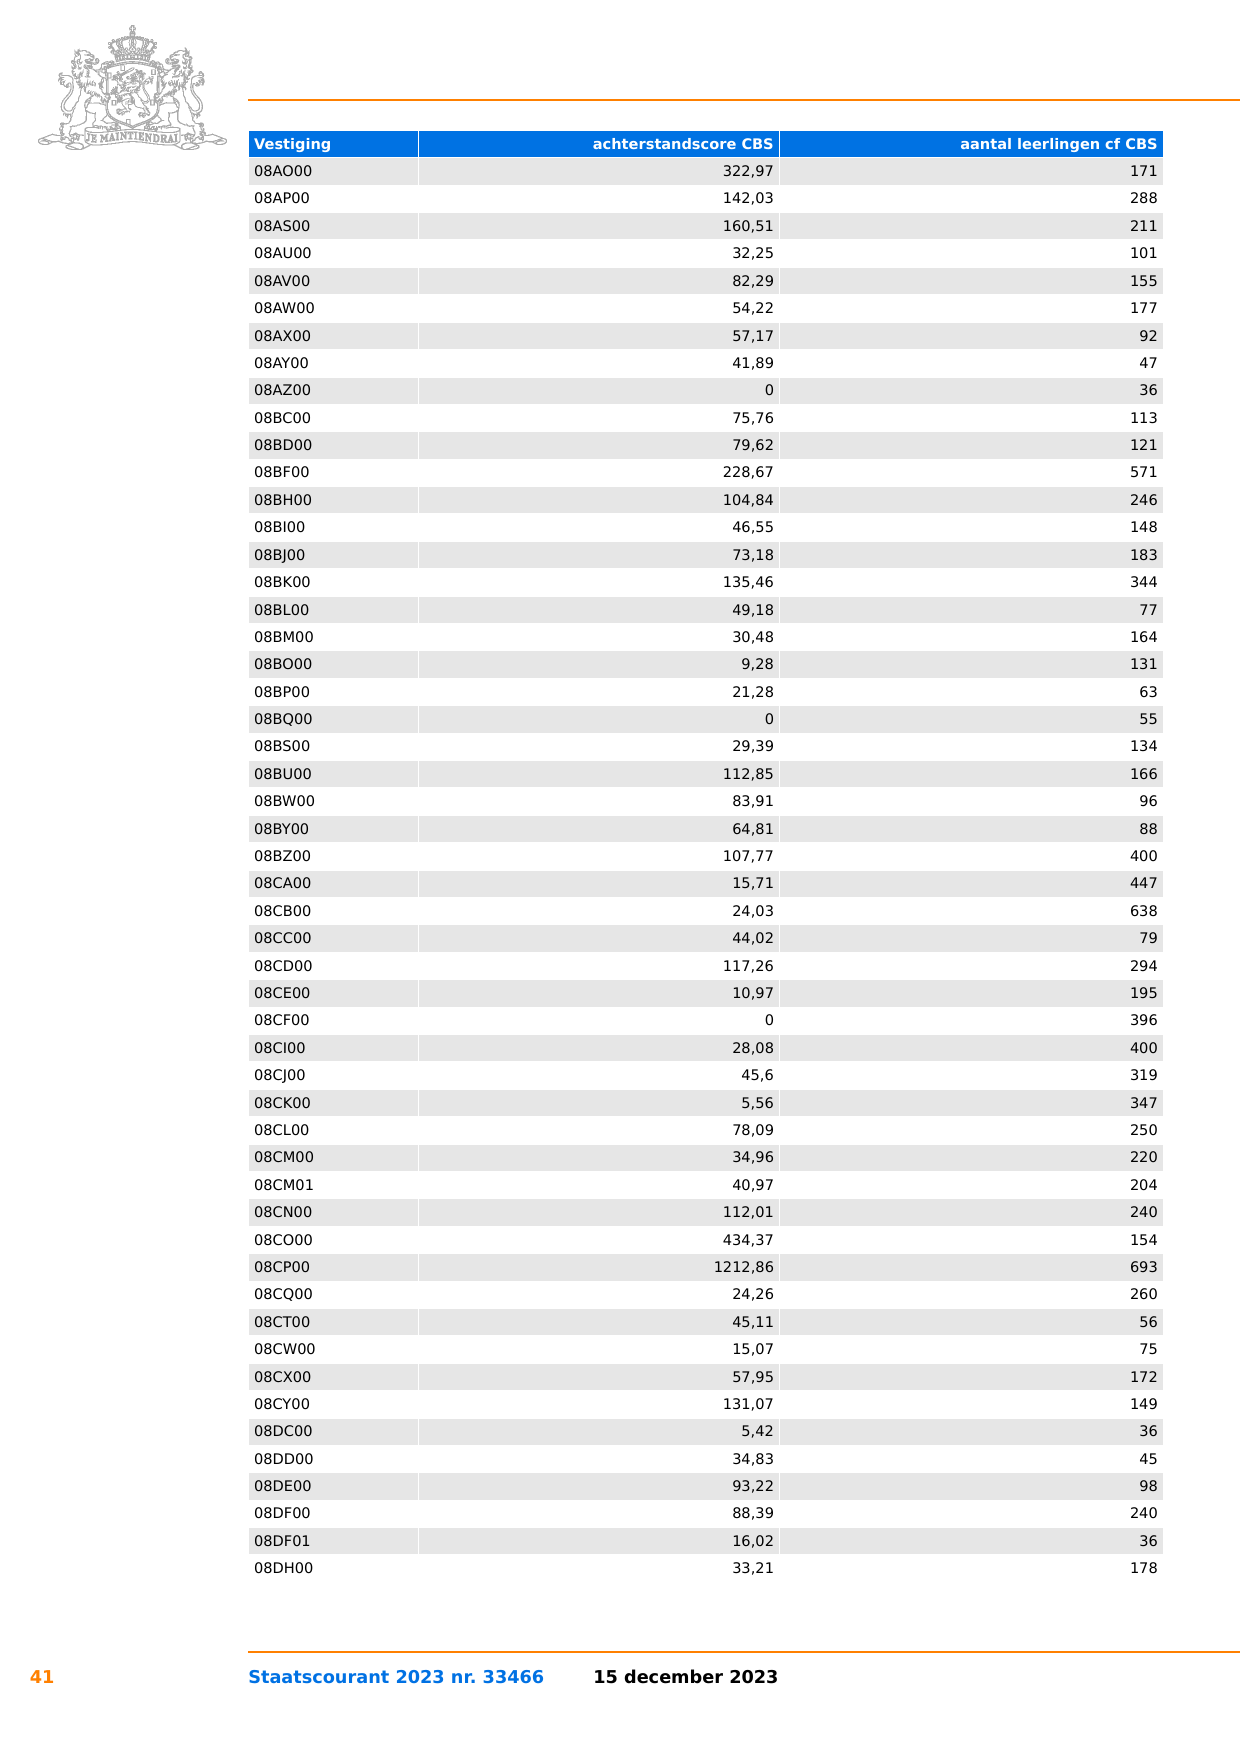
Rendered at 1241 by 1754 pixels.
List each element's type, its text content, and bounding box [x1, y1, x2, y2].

table_cell 396 [780, 1008, 1163, 1034]
table_cell 08BZ00 [249, 843, 418, 869]
table_cell 400 [780, 843, 1163, 869]
table_cell 08AV00 [249, 268, 418, 294]
table_cell 228,67 [419, 460, 779, 486]
table_cell 08BO00 [249, 651, 418, 678]
table_cell 135,46 [419, 569, 779, 596]
table_cell 08CM01 [249, 1172, 418, 1198]
table_cell 08CT00 [249, 1309, 418, 1335]
table_cell 08DC00 [249, 1419, 418, 1445]
table_header achterstandscore CBS [419, 131, 779, 157]
table_cell 246 [780, 487, 1163, 513]
table_cell 220 [780, 1145, 1163, 1171]
table_cell 36 [780, 1419, 1163, 1445]
table_cell 322,97 [419, 158, 779, 185]
table_cell 288 [780, 186, 1163, 212]
table_cell 30,48 [419, 624, 779, 650]
table_cell 47 [780, 350, 1163, 376]
table_cell 92 [780, 323, 1163, 349]
table_cell 08CF00 [249, 1008, 418, 1034]
table_cell 08AS00 [249, 213, 418, 239]
table_cell 08AY00 [249, 350, 418, 376]
table_cell 434,37 [419, 1227, 779, 1253]
table_cell 54,22 [419, 295, 779, 322]
table_cell 75,76 [419, 405, 779, 431]
table_cell 08BL00 [249, 597, 418, 623]
table_cell 15,07 [419, 1336, 779, 1363]
table_cell 96 [780, 789, 1163, 815]
table_cell 08CP00 [249, 1254, 418, 1281]
table_cell 32,25 [419, 241, 779, 267]
table_header Vestiging [249, 131, 418, 157]
table_cell 63 [780, 679, 1163, 705]
table_cell 5,42 [419, 1419, 779, 1445]
table_cell 08CW00 [249, 1336, 418, 1363]
table_cell 131 [780, 651, 1163, 678]
table_cell 08CN00 [249, 1199, 418, 1226]
table_cell 08DD00 [249, 1446, 418, 1472]
table_cell 08CI00 [249, 1035, 418, 1061]
table_cell 08CB00 [249, 898, 418, 924]
table_cell 250 [780, 1117, 1163, 1143]
table_cell 79,62 [419, 432, 779, 459]
table_cell 0 [419, 1008, 779, 1034]
table_cell 49,18 [419, 597, 779, 623]
table_cell 154 [780, 1227, 1163, 1253]
table_cell 5,56 [419, 1090, 779, 1116]
table_cell 112,01 [419, 1199, 779, 1226]
table_cell 34,96 [419, 1145, 779, 1171]
table_cell 08CX00 [249, 1364, 418, 1390]
table_cell 08BF00 [249, 460, 418, 486]
table_cell 160,51 [419, 213, 779, 239]
table_cell 77 [780, 597, 1163, 623]
table_cell 693 [780, 1254, 1163, 1281]
table_cell 1212,86 [419, 1254, 779, 1281]
table_cell 166 [780, 761, 1163, 787]
table_cell 149 [780, 1391, 1163, 1417]
table_cell 178 [780, 1556, 1163, 1582]
table_cell 79 [780, 925, 1163, 952]
table_cell 36 [780, 378, 1163, 404]
table_cell 0 [419, 706, 779, 733]
table_cell 21,28 [419, 679, 779, 705]
table_cell 64,81 [419, 816, 779, 842]
table_cell 08CQ00 [249, 1282, 418, 1308]
table_cell 260 [780, 1282, 1163, 1308]
table_cell 240 [780, 1199, 1163, 1226]
table_cell 08BU00 [249, 761, 418, 787]
table_cell 08CK00 [249, 1090, 418, 1116]
table_cell 571 [780, 460, 1163, 486]
table_cell 9,28 [419, 651, 779, 678]
table_cell 131,07 [419, 1391, 779, 1417]
table_cell 08BH00 [249, 487, 418, 513]
table_cell 44,02 [419, 925, 779, 952]
table_cell 56 [780, 1309, 1163, 1335]
table_cell 08BK00 [249, 569, 418, 596]
table_cell 183 [780, 542, 1163, 568]
table_cell 45,11 [419, 1309, 779, 1335]
table_cell 55 [780, 706, 1163, 733]
table_cell 45,6 [419, 1063, 779, 1089]
table_cell 0 [419, 378, 779, 404]
table_cell 08CD00 [249, 953, 418, 979]
table_cell 28,08 [419, 1035, 779, 1061]
table_cell 98 [780, 1473, 1163, 1500]
table_cell 08CY00 [249, 1391, 418, 1417]
table_cell 40,97 [419, 1172, 779, 1198]
table_cell 121 [780, 432, 1163, 459]
table_cell 08AP00 [249, 186, 418, 212]
table_cell 638 [780, 898, 1163, 924]
table_cell 88 [780, 816, 1163, 842]
table_cell 134 [780, 734, 1163, 760]
table_cell 171 [780, 158, 1163, 185]
table_cell 08CA00 [249, 871, 418, 897]
table_cell 34,83 [419, 1446, 779, 1472]
table_cell 347 [780, 1090, 1163, 1116]
table_cell 104,84 [419, 487, 779, 513]
table_cell 10,97 [419, 980, 779, 1007]
table_cell 08BM00 [249, 624, 418, 650]
table_cell 08CM00 [249, 1145, 418, 1171]
table_cell 294 [780, 953, 1163, 979]
table_cell 88,39 [419, 1501, 779, 1527]
table_header aantal leerlingen cf CBS [780, 131, 1163, 157]
table_cell 08CC00 [249, 925, 418, 952]
table_cell 73,18 [419, 542, 779, 568]
table_cell 46,55 [419, 515, 779, 541]
table_cell 08BJ00 [249, 542, 418, 568]
table_cell 33,21 [419, 1556, 779, 1582]
table_cell 08BC00 [249, 405, 418, 431]
table_cell 08BY00 [249, 816, 418, 842]
table_cell 75 [780, 1336, 1163, 1363]
table_cell 15,71 [419, 871, 779, 897]
table_cell 08BQ00 [249, 706, 418, 733]
table_cell 45 [780, 1446, 1163, 1472]
table_cell 08AZ00 [249, 378, 418, 404]
table_cell 204 [780, 1172, 1163, 1198]
table_cell 113 [780, 405, 1163, 431]
table_cell 142,03 [419, 186, 779, 212]
table_cell 29,39 [419, 734, 779, 760]
table_cell 08AW00 [249, 295, 418, 322]
table_cell 08AU00 [249, 241, 418, 267]
table_cell 164 [780, 624, 1163, 650]
picture [38, 25, 227, 150]
table_cell 08CL00 [249, 1117, 418, 1143]
table_cell 08CJ00 [249, 1063, 418, 1089]
table_cell 24,26 [419, 1282, 779, 1308]
table_cell 41,89 [419, 350, 779, 376]
table_cell 148 [780, 515, 1163, 541]
table_cell 240 [780, 1501, 1163, 1527]
table_cell 16,02 [419, 1528, 779, 1554]
table_cell 172 [780, 1364, 1163, 1390]
table_cell 08DF01 [249, 1528, 418, 1554]
table_cell 101 [780, 241, 1163, 267]
table_cell 08DH00 [249, 1556, 418, 1582]
table_cell 93,22 [419, 1473, 779, 1500]
table_cell 344 [780, 569, 1163, 596]
table_cell 24,03 [419, 898, 779, 924]
table_cell 155 [780, 268, 1163, 294]
table_cell 82,29 [419, 268, 779, 294]
table_cell 08AO00 [249, 158, 418, 185]
table_cell 83,91 [419, 789, 779, 815]
table_cell 211 [780, 213, 1163, 239]
table_cell 08BS00 [249, 734, 418, 760]
table_cell 78,09 [419, 1117, 779, 1143]
table_cell 08DE00 [249, 1473, 418, 1500]
table_cell 177 [780, 295, 1163, 322]
table_cell 195 [780, 980, 1163, 1007]
table_cell 117,26 [419, 953, 779, 979]
table_cell 57,17 [419, 323, 779, 349]
table_cell 112,85 [419, 761, 779, 787]
table_cell 08BI00 [249, 515, 418, 541]
table_cell 107,77 [419, 843, 779, 869]
table_cell 08CO00 [249, 1227, 418, 1253]
table_cell 08DF00 [249, 1501, 418, 1527]
table_cell 08CE00 [249, 980, 418, 1007]
table_cell 447 [780, 871, 1163, 897]
table_cell 319 [780, 1063, 1163, 1089]
table_cell 400 [780, 1035, 1163, 1061]
table_cell 08BD00 [249, 432, 418, 459]
table_cell 08BP00 [249, 679, 418, 705]
table_cell 57,95 [419, 1364, 779, 1390]
table_cell 08BW00 [249, 789, 418, 815]
table_cell 36 [780, 1528, 1163, 1554]
table_cell 08AX00 [249, 323, 418, 349]
